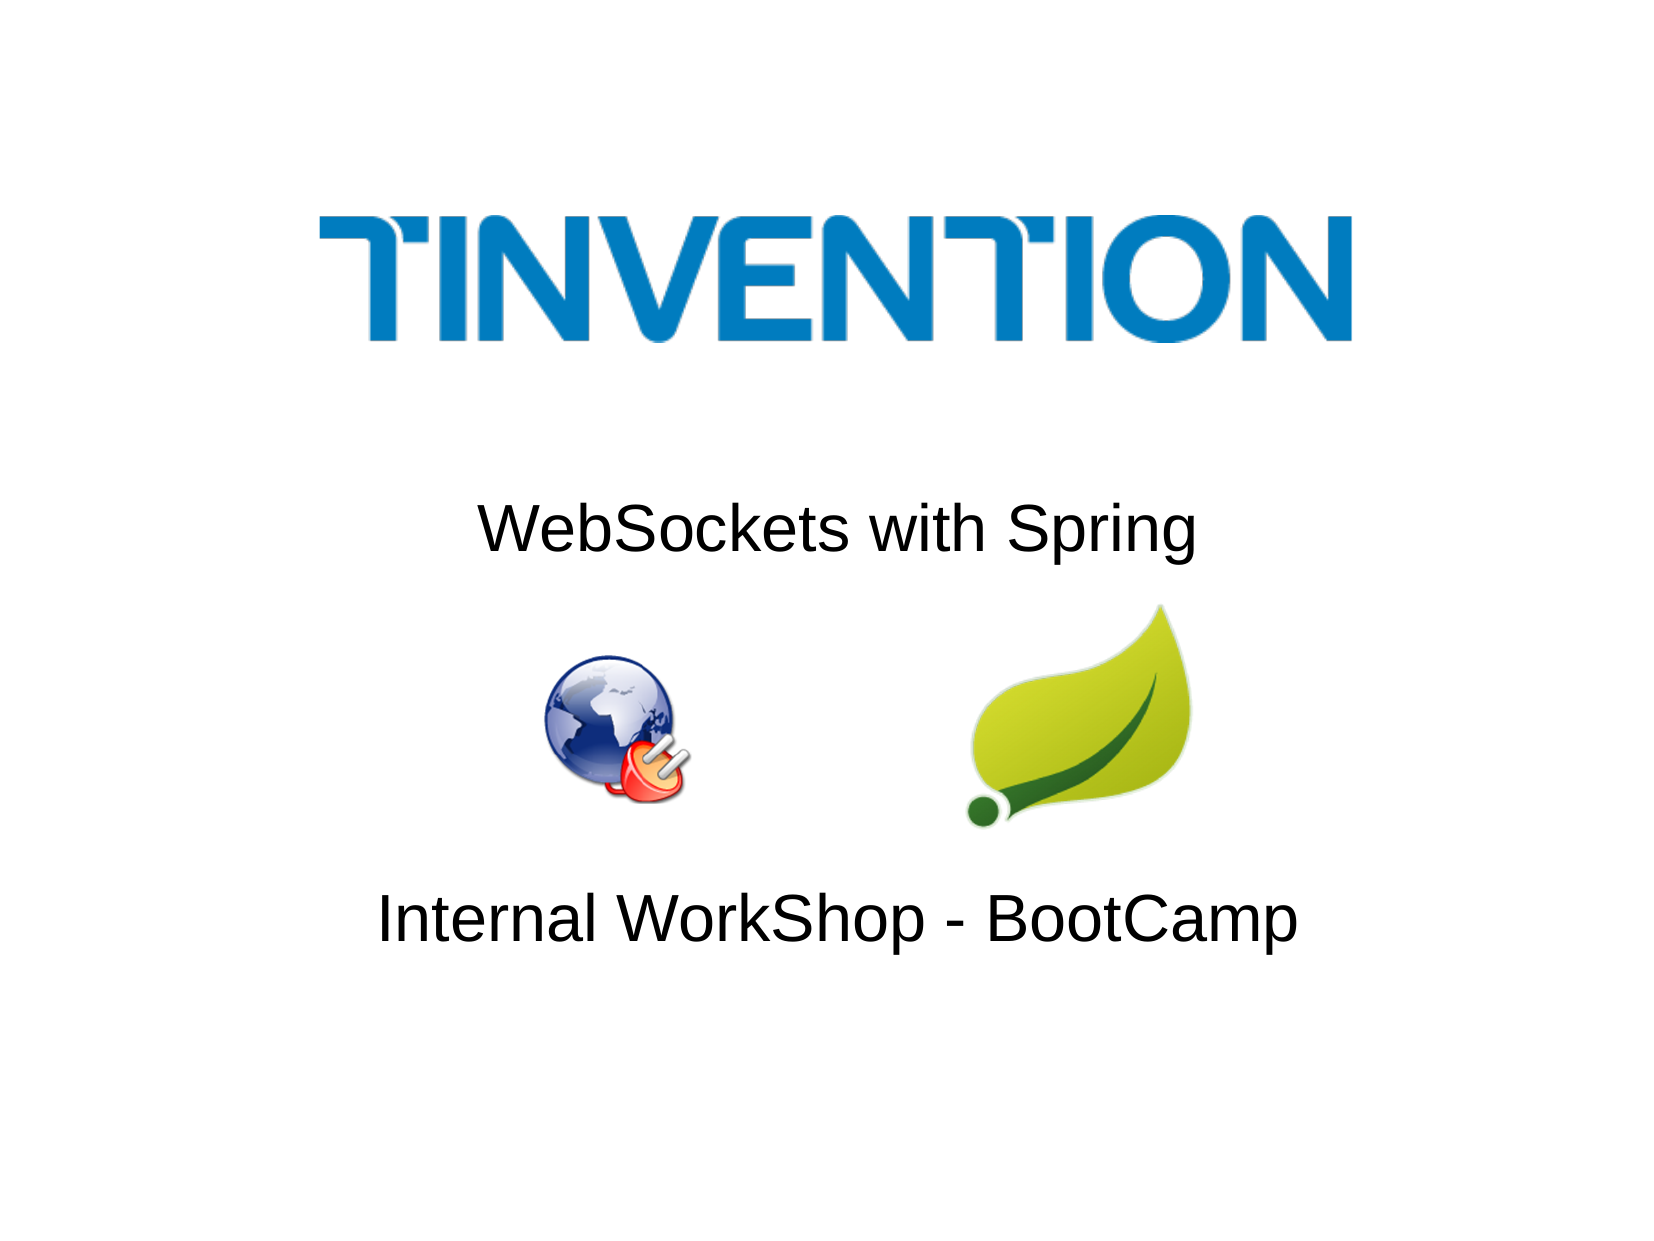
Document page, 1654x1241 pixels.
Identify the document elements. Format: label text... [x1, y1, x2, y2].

subtitle Internal WorkShop - BootCamp [94, 850, 1583, 986]
picture [1130, 237, 1204, 321]
picture [318, 215, 1159, 343]
picture [543, 655, 692, 804]
title WebSockets with Spring [94, 425, 1583, 633]
picture [1174, 215, 1356, 343]
picture [944, 578, 1217, 851]
